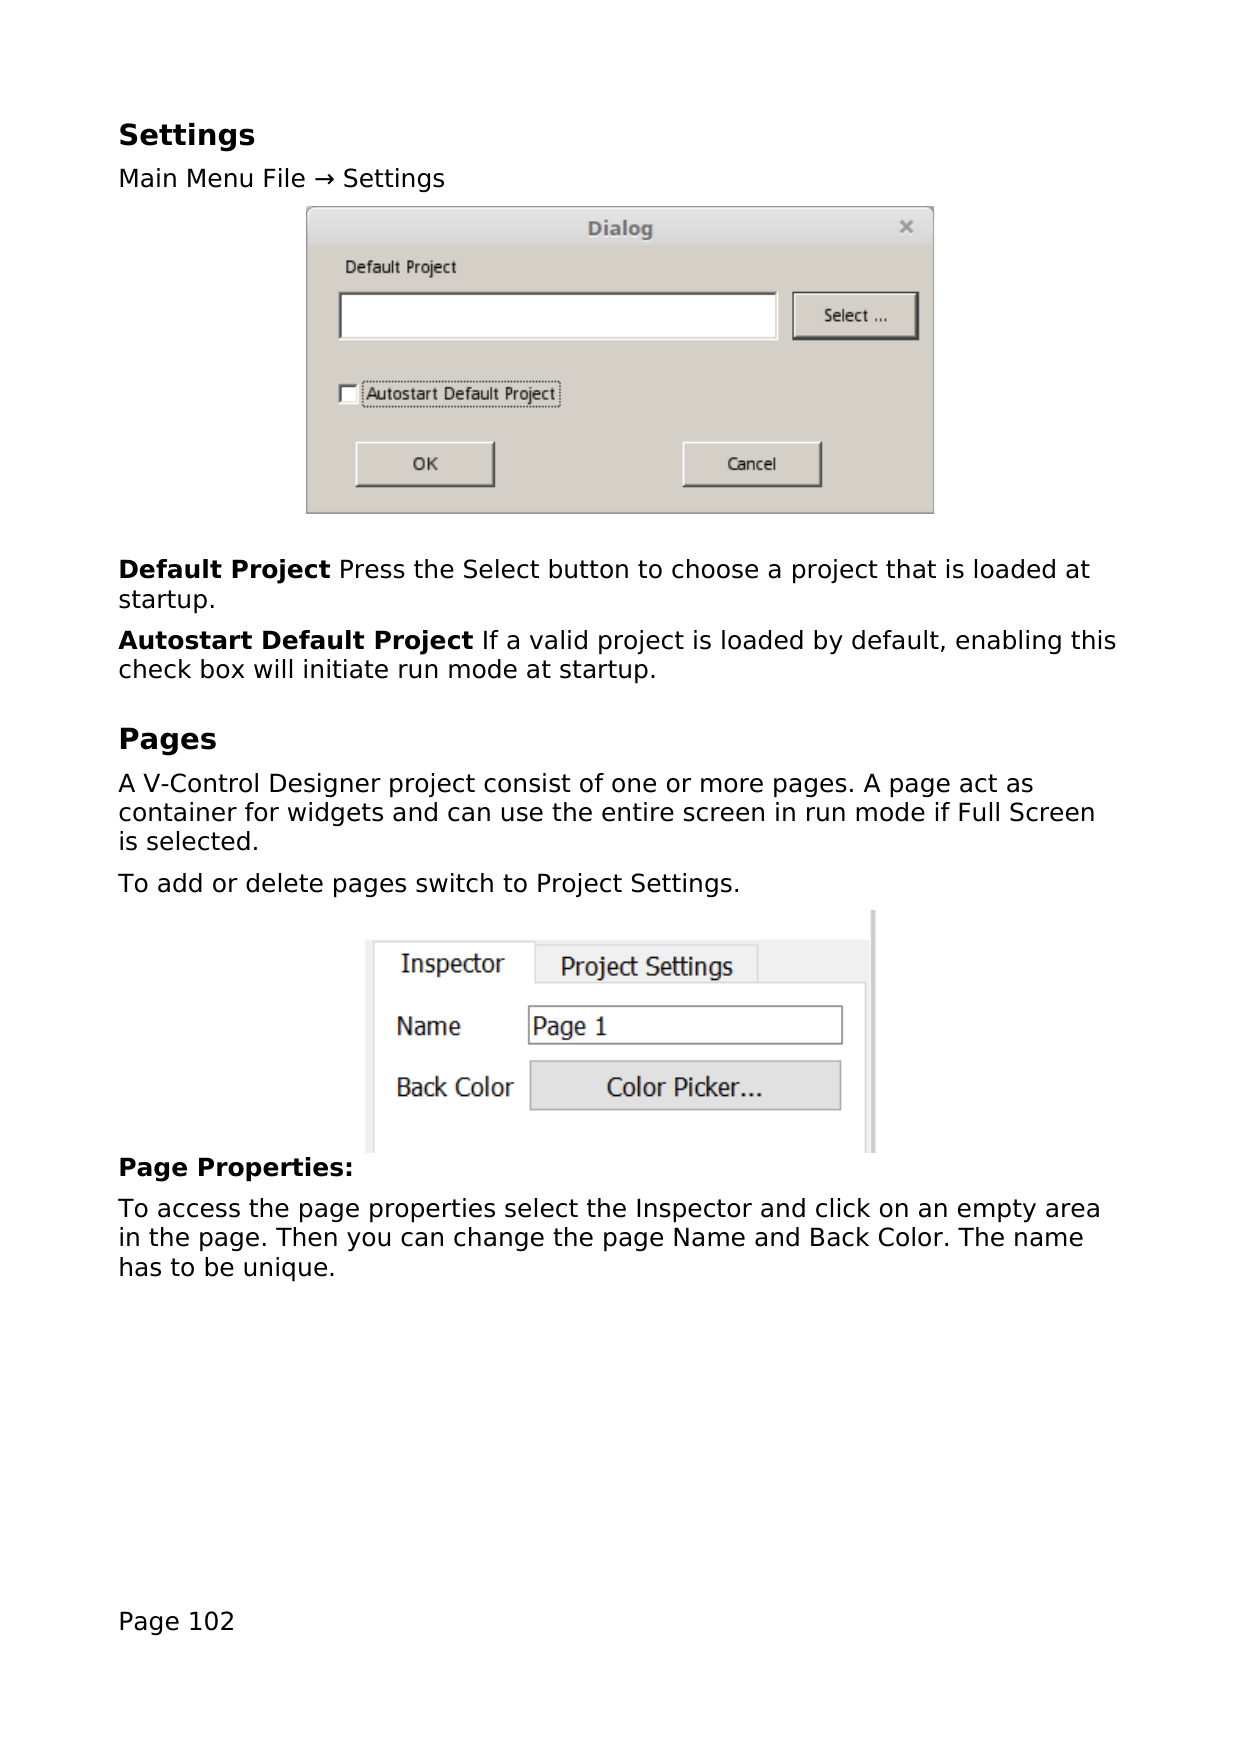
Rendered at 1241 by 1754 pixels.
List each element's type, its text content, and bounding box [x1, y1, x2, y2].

text Page Properties: [118, 1153, 1122, 1182]
picture [306, 206, 935, 514]
picture [364, 910, 876, 1153]
text To access the page properties select the Inspector and click on an empty area in the page. Then you can change the page Name and Back Color. The name has to be unique. [118, 1194, 1122, 1282]
text Default Project Press the Select button to choose a project that is loaded at startup. [118, 556, 1122, 614]
text Autostart Default Project If a valid project is loaded by default, enabling this check box will initiate run mode at startup. [118, 627, 1122, 685]
text A V‑Control Designer project consist of one or more pages. A page act as container for widgets and can use the entire screen in run mode if Full Screen is selected. [118, 769, 1122, 856]
text To add or delete pages switch to Project Settings. [118, 869, 1122, 898]
text Main Menu File → Settings [118, 164, 1122, 194]
subtitle Pages [118, 722, 1122, 756]
subtitle Settings [118, 118, 1122, 152]
